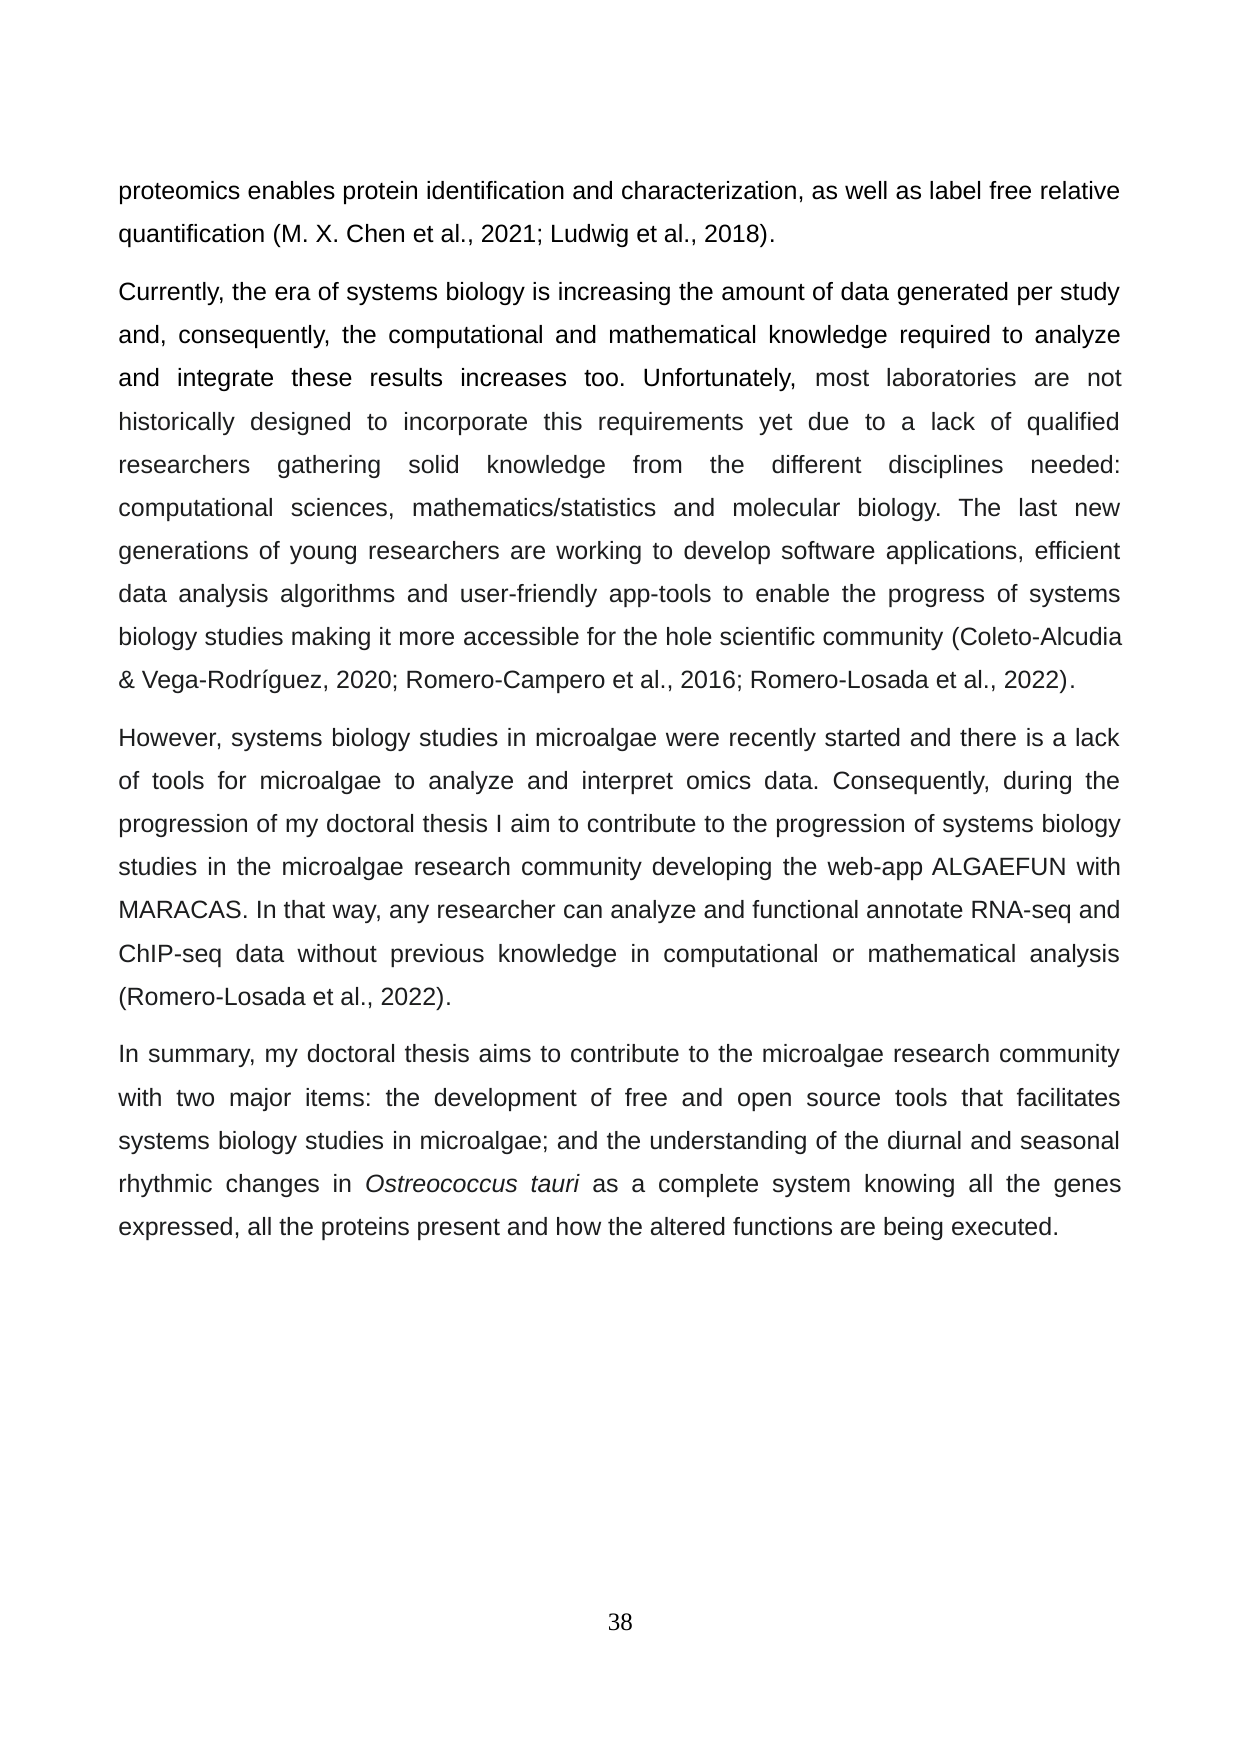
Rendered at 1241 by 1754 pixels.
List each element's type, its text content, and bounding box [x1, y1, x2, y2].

text proteomics enables protein identification and characterization, as well as label free relative quantification (M. X. Chen et al., 2021; Ludwig et al., 2018)⁠. [118, 176, 1122, 248]
text However, systems biology studies in microalgae were recently started and there is a lack of tools for microalgae to analyze and interpret omics data. Consequently, during the progression of my doctoral thesis I aim to contribute to the progression of systems biology studies in the microalgae research community developing the web-app ALGAEFUN with MARACAS. In that way, any researcher can analyze and functional annotate RNA-seq and ChIP-seq data without previous knowledge in computational or mathematical analysis (Romero-Losada et al., 2022)⁠. [118, 723, 1122, 1011]
text Currently, the era of systems biology is increasing the amount of data generated per study and, consequently, the computational and mathematical knowledge required to analyze and integrate these results increases too. Unfortunately, most laboratories are not historically designed to incorporate this requirements yet due to a lack of qualified researchers gathering solid knowledge from the different disciplines needed: computational sciences, mathematics/statistics and molecular biology. The last new generations of young researchers are working to develop software applications, efficient data analysis algorithms and user-friendly app-tools to enable the progress of systems biology studies making it more accessible for the hole scientific community (Coleto-Alcudia & Vega-Rodríguez, 2020; Romero-Campero et al., 2016; Romero-Losada et al., 2022)⁠. [118, 277, 1122, 694]
text In summary, my doctoral thesis aims to contribute to the microalgae research community with two major items: the development of free and open source tools that facilitates systems biology studies in microalgae; and the understanding of the diurnal and seasonal rhythmic changes in Ostreococcus tauri as a complete system knowing all the genes expressed, all the proteins present and how the altered functions are being executed. [118, 1039, 1122, 1241]
